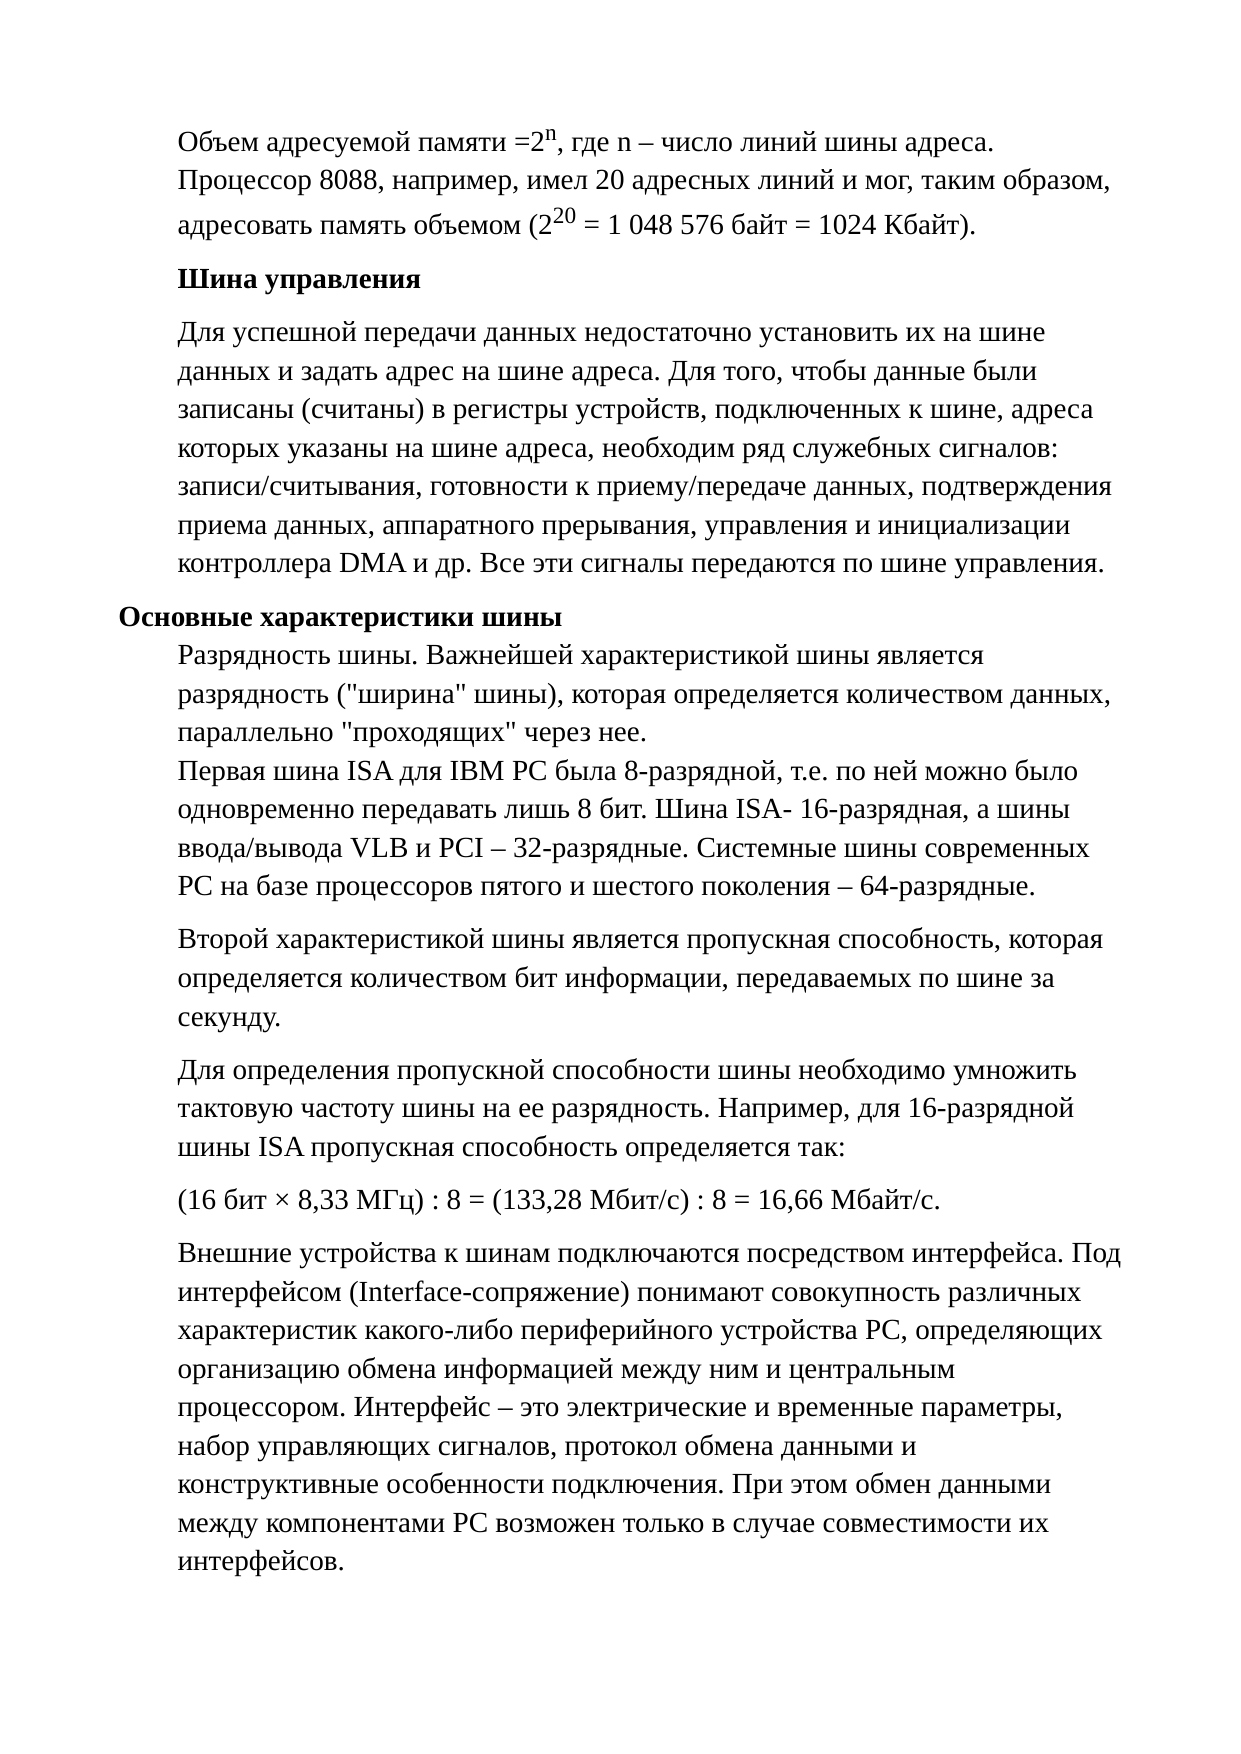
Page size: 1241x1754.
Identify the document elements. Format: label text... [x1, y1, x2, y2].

text Первая шина ISA для IBM PC была 8-разрядной, т.е. по ней можно было одновременно передавать лишь 8 бит. Шина ISA- 16-разрядная, а шины ввода/вывода VLB и PCI – 32-разрядные. Системные шины современных PC на базе процессоров пятого и шестого поколения – 64-разрядные. [177, 753, 1122, 902]
text Для определения пропускной способности шины необходимо умножить тактовую частоту шины на ее разрядность. Например, для 16-разрядной шины ISA пропускная способность определяется так: [177, 1052, 1122, 1162]
text Шина управления [177, 261, 1122, 295]
text Для успешной передачи данных недостаточно установить их на шине данных и задать адрес на шине адреса. Для того, чтобы данные были записаны (считаны) в регистры устройств, подключенных к шине, адреса которых указаны на шине адреса, необходим ряд служебных сигналов: записи/считывания, готовности к приему/передаче данных, подтверждения приема данных, аппаратного прерывания, управления и инициализации контроллера DMA и др. Все эти сигналы передаются по шине управления. [177, 314, 1122, 579]
text Разрядность шины. Важнейшей характеристикой шины является разрядность ("ширина" шины), которая определяется количеством данных, параллельно "проходящих" через нее. [177, 637, 1122, 748]
text Второй характеристикой шины является пропускная способность, которая определяется количеством бит информации, передаваемых по шине за секунду. [177, 922, 1122, 1032]
text Внешние устройства к шинам подключаются посредством интерфейса. Под интерфейсом (Interface-сопряжение) понимают совокупность различных характеристик какого-либо периферийного устройства PC, определяющих организацию обмена информацией между ним и центральным процессором. Интерфейс – это электрические и временные параметры, набор управляющих сигналов, протокол обмена данными и конструктивные особенности подключения. При этом обмен данными между компонентами PC возможен только в случае совместимости их интерфейсов. [177, 1235, 1122, 1577]
text (16 бит × 8,33 МГц) : 8 = (133,28 Мбит/с) : 8 = 16,66 Мбайт/с. [177, 1182, 1122, 1216]
text Основные характеристики шины [118, 599, 1122, 632]
text Объем адресуемой памяти =2n, где n – число линий шины адреса. Процессор 8088, например, имел 20 адресных линий и мог, таким образом, адресовать память объемом (220 = 1 048 576 байт = 1024 Кбайт). [177, 118, 1122, 241]
